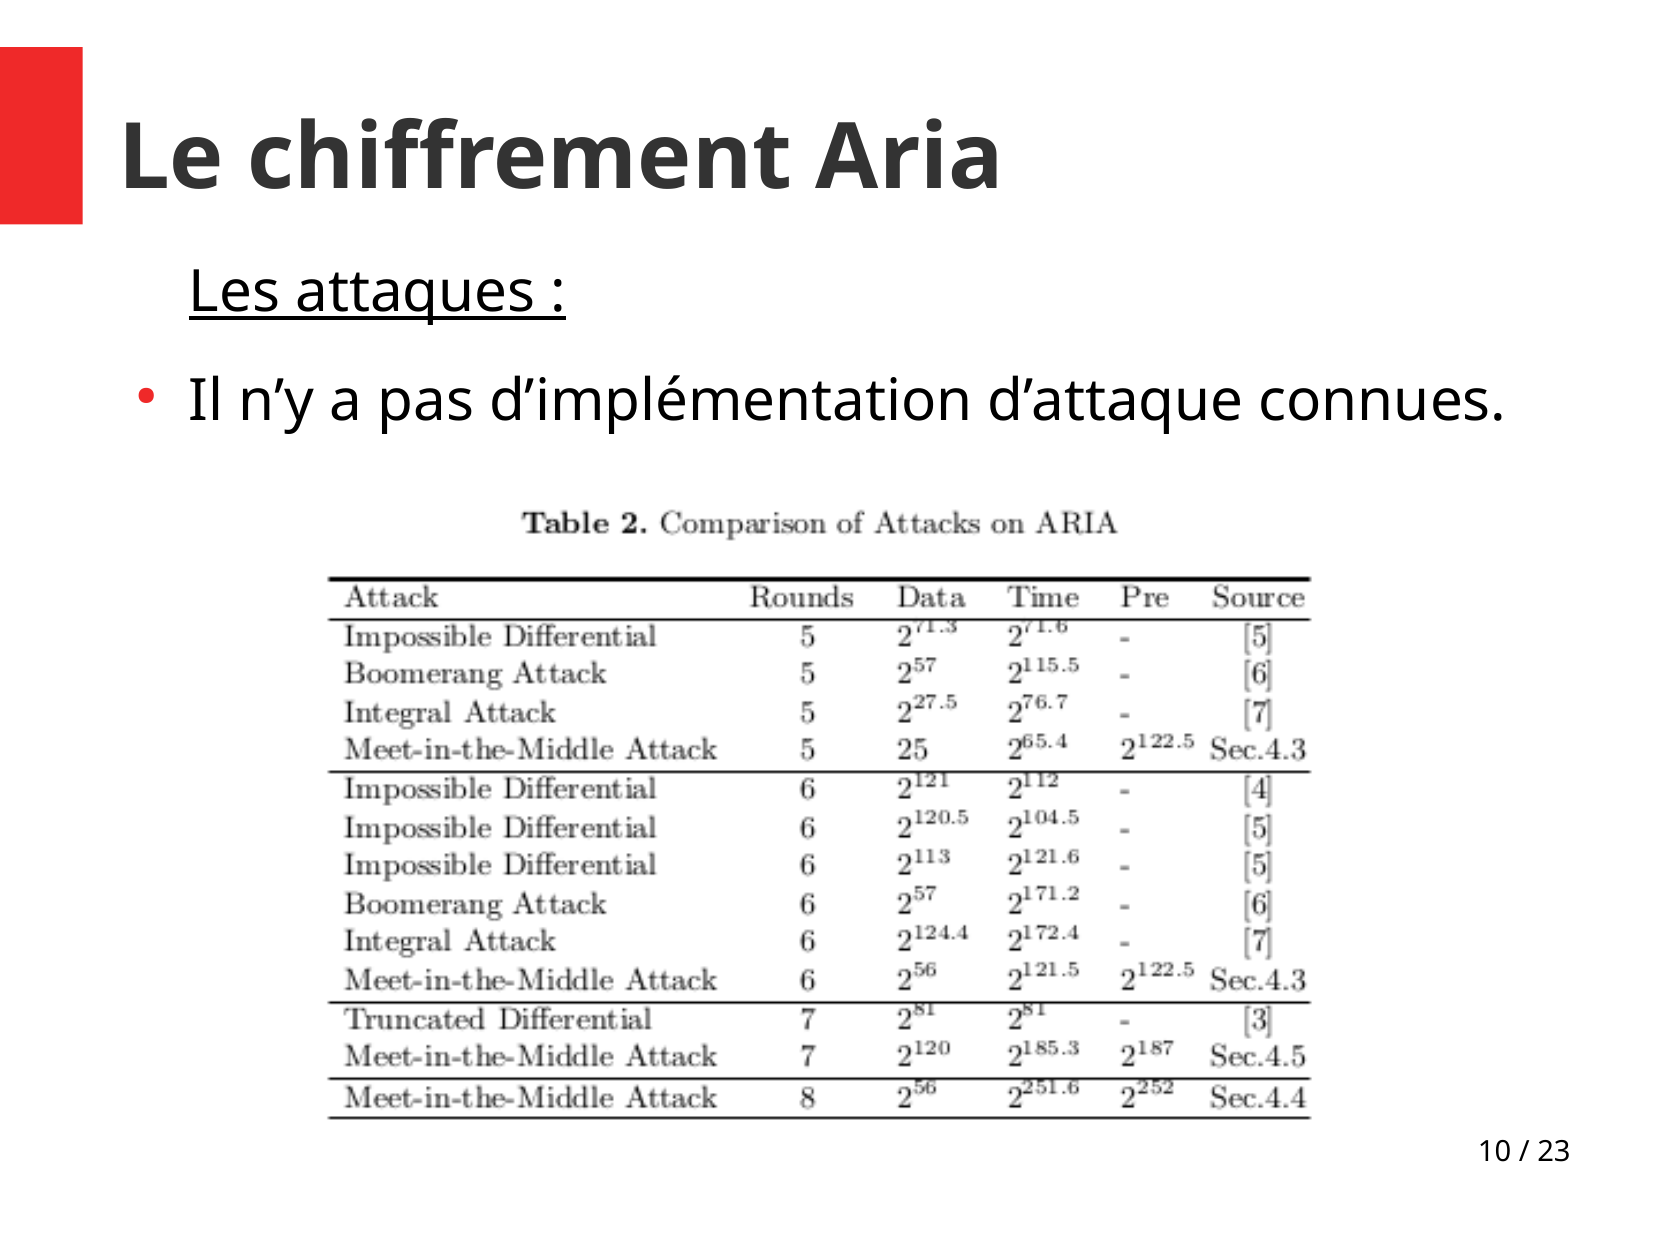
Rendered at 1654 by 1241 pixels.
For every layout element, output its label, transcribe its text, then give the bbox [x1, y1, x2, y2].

title Le chiffrement Aria [118, 45, 1571, 260]
list Les attaques : Il n’y a pas d’implémentation d’attaque connues. [118, 249, 1536, 969]
picture [236, 483, 1418, 1182]
